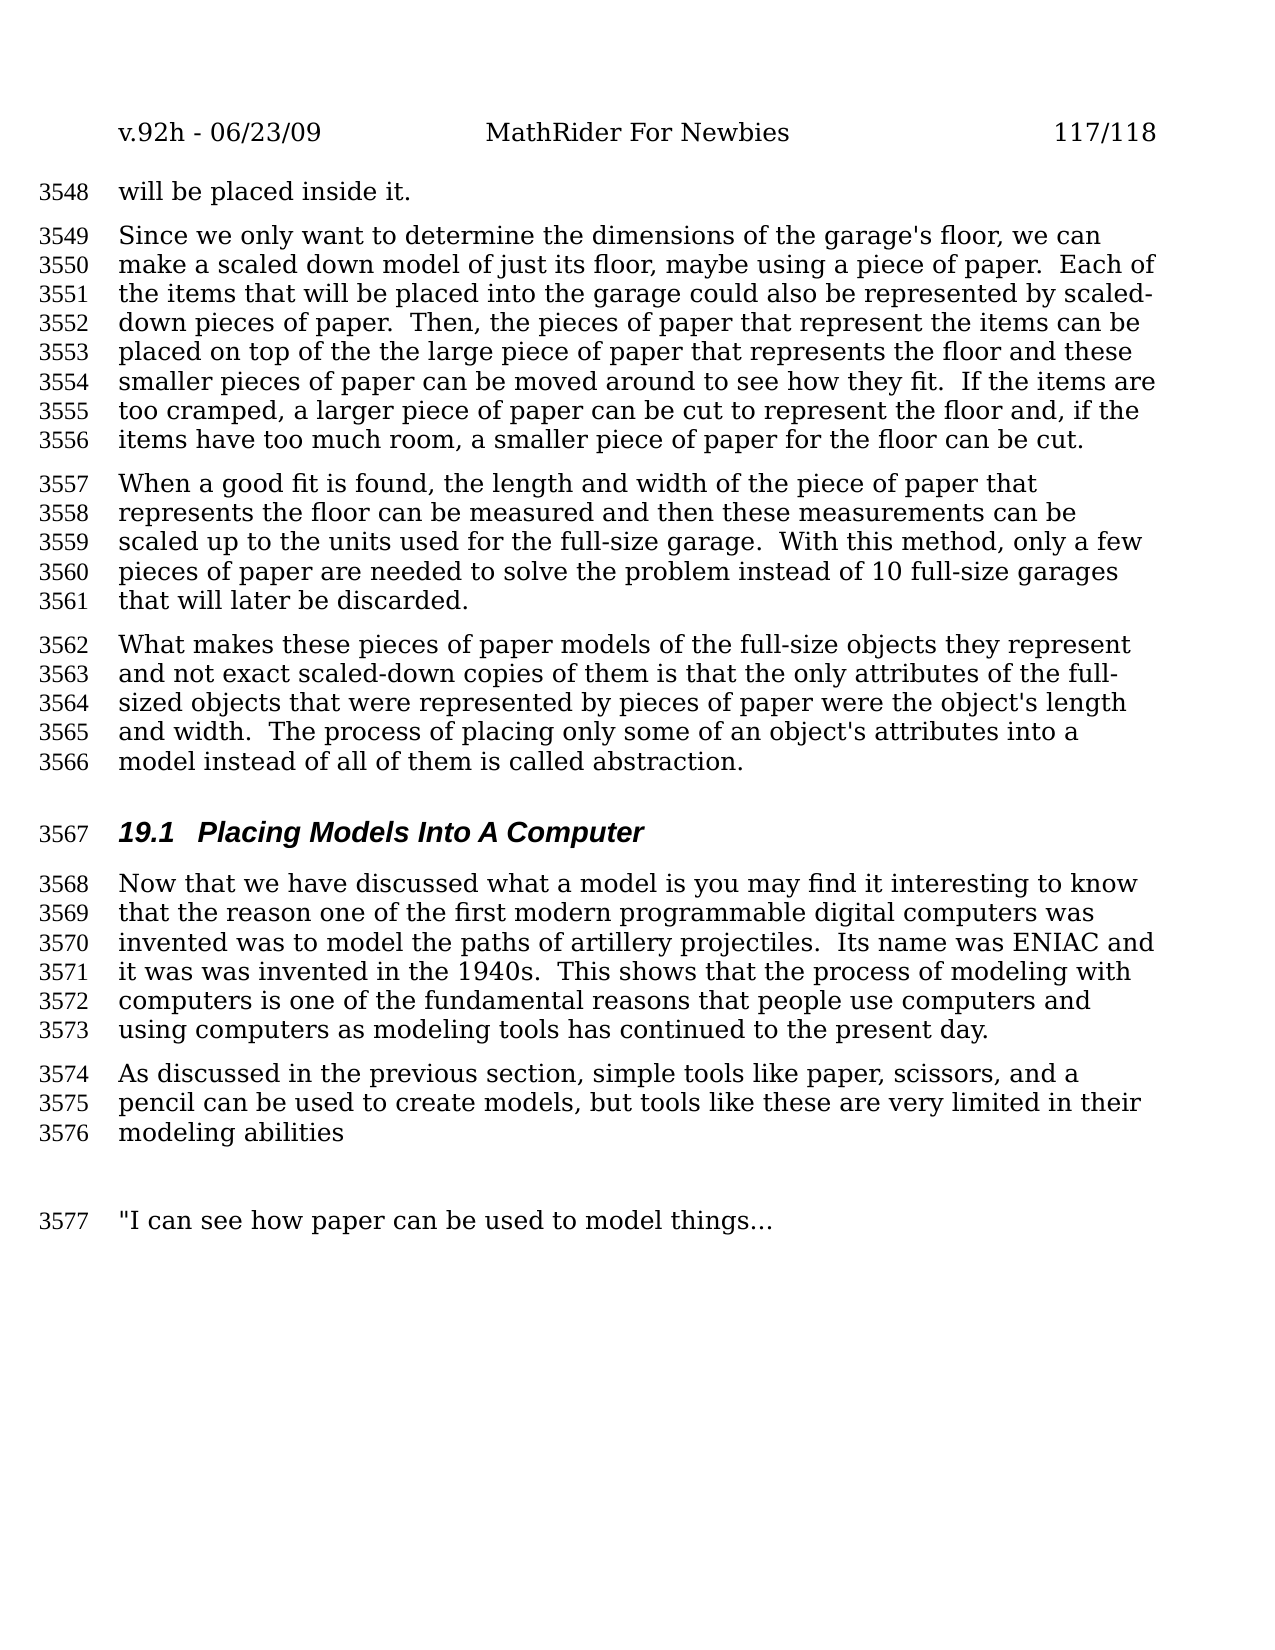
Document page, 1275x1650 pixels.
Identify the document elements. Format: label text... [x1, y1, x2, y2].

text What makes these pieces of paper models of the full-size objects they represent and not exact scaled-down copies of them is that the only attributes of the full-sized objects that were represented by pieces of paper were the object's length and width. The process of placing only some of an object's attributes into a model instead of all of them is called abstraction. [118, 630, 1157, 776]
text Now that we have discussed what a model is you may find it interesting to know that the reason one of the first modern programmable digital computers was invented was to model the paths of artillery projectiles. Its name was ENIAC and it was was invented in the 1940s. This shows that the process of modeling with computers is one of the fundamental reasons that people use computers and using computers as modeling tools has continued to the present day. [118, 869, 1157, 1044]
text As discussed in the previous section, simple tools like paper, scissors, and a pencil can be used to create models, but tools like these are very limited in their modeling abilities [118, 1059, 1157, 1147]
text When a good fit is found, the length and width of the piece of paper that represents the floor can be measured and then these measurements can be scaled up to the units used for the full-size garage. With this method, only a few pieces of paper are needed to solve the problem instead of 10 full-size garages that will later be discarded. [118, 469, 1157, 615]
text will be placed inside it. [118, 177, 1157, 206]
text "I can see how paper can be used to model things... [118, 1206, 1157, 1235]
text Since we only want to determine the dimensions of the garage's floor, we can make a scaled down model of just its floor, maybe using a piece of paper. Each of the items that will be placed into the garage could also be represented by scaled-down pieces of paper. Then, the pieces of paper that represent the items can be placed on top of the the large piece of paper that represents the floor and these smaller pieces of paper can be moved around to see how they fit. If the items are too cramped, a larger piece of paper can be cut to represent the floor and, if the items have too much room, a smaller piece of paper for the floor can be cut. [118, 221, 1157, 454]
subtitle Placing Models Into A Computer [118, 815, 1157, 848]
